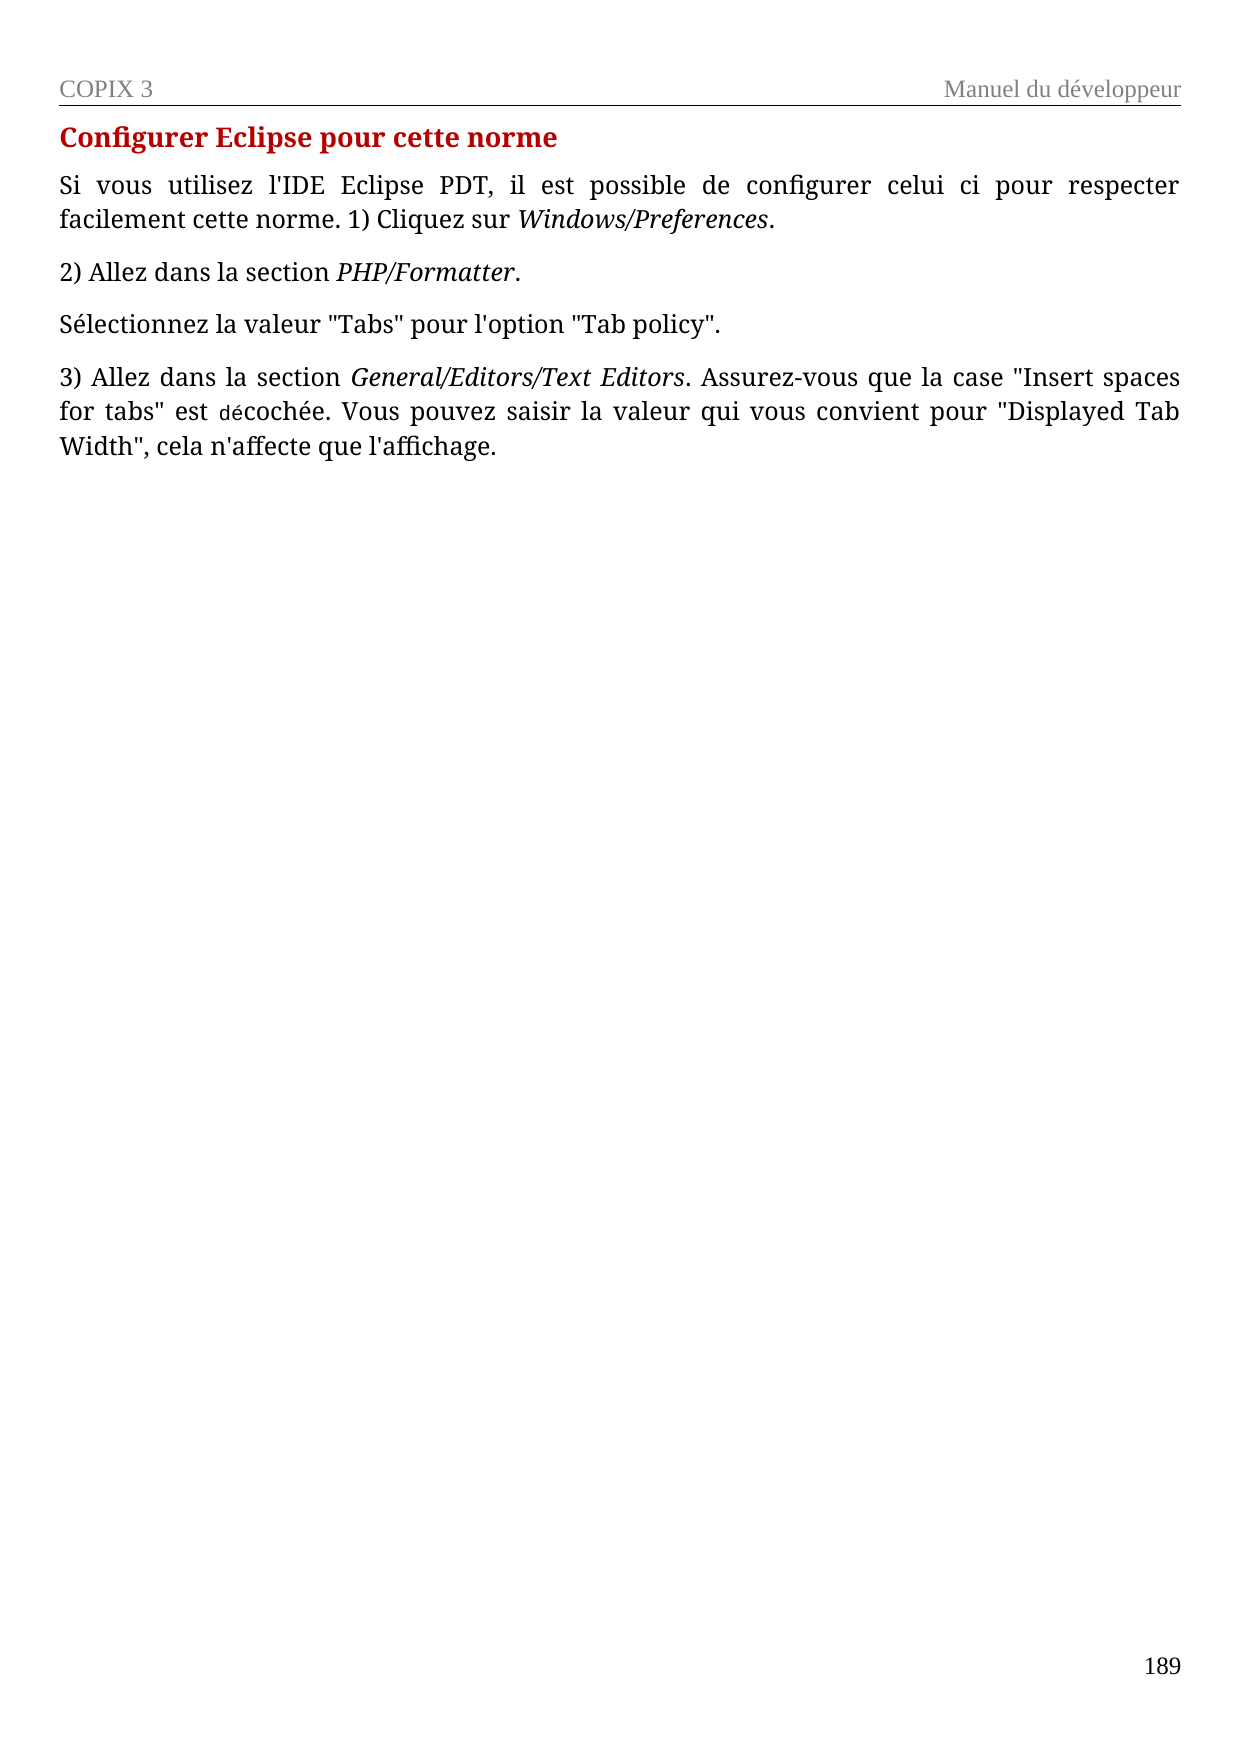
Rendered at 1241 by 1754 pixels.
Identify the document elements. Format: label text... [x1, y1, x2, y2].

subtitle Configurer Eclipse pour cette norme [59, 118, 1181, 155]
text 3) Allez dans la section General/Editors/Text Editors. Assurez-vous que la case "Insert spaces for tabs" est décochée. Vous pouvez saisir la valeur qui vous convient pour "Displayed Tab Width", cela n'affecte que l'affichage. [59, 360, 1181, 462]
text Si vous utilisez l'IDE Eclipse PDT, il est possible de configurer celui ci pour respecter facilement cette norme. 1) Cliquez sur Windows/Preferences. [59, 167, 1181, 236]
text Sélectionnez la valeur "Tabs" pour l'option "Tab policy". [59, 307, 1181, 341]
text 2) Allez dans la section PHP/Formatter. [59, 254, 1181, 288]
